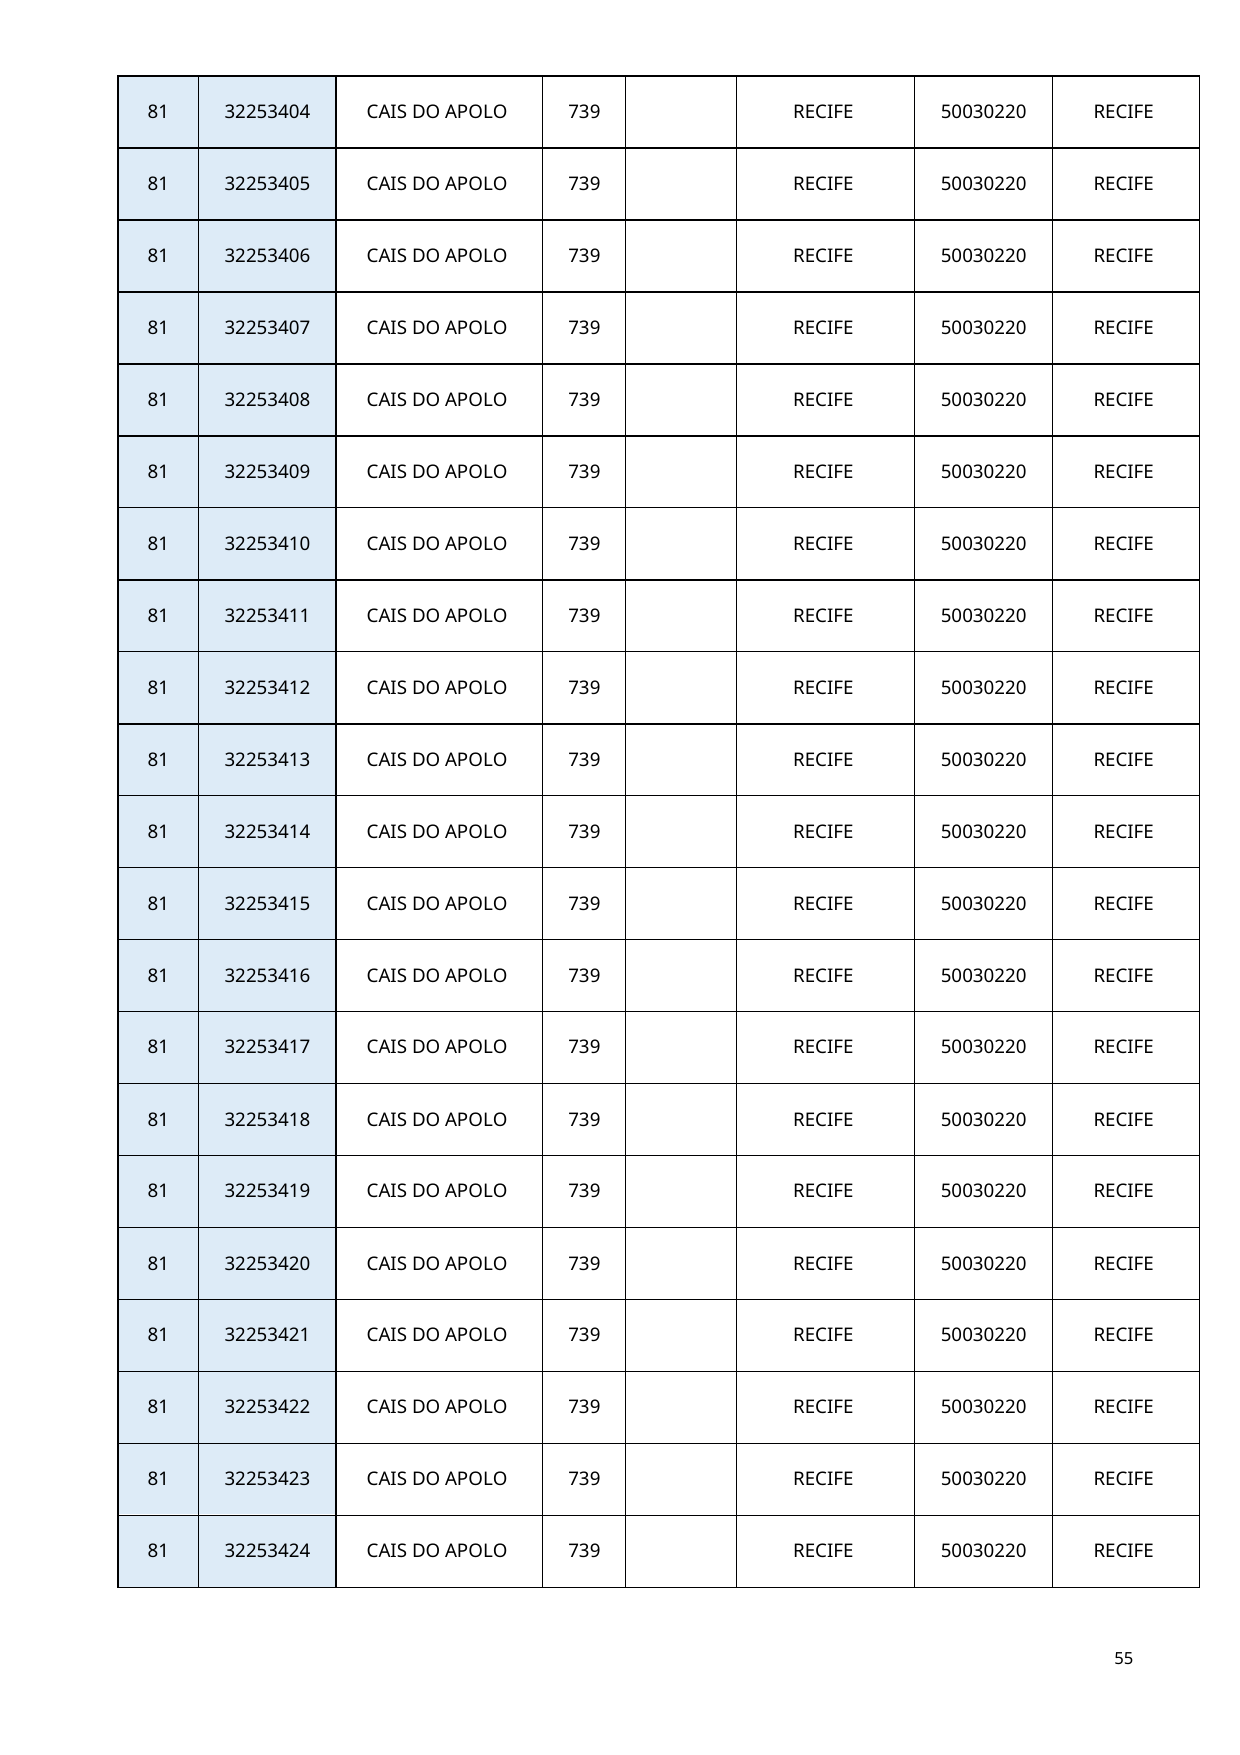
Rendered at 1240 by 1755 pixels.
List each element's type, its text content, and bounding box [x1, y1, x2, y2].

table_cell RECIFE [737, 77, 914, 147]
table_cell RECIFE [1053, 581, 1199, 651]
table_cell RECIFE [1053, 1516, 1199, 1587]
table_cell CAIS DO APOLO [337, 149, 542, 219]
table_cell 50030220 [915, 725, 1052, 795]
table_cell 739 [543, 1372, 625, 1443]
table_cell RECIFE [737, 437, 914, 507]
table_cell 739 [543, 940, 625, 1011]
table_cell RECIFE [1053, 149, 1199, 219]
table_cell 81 [119, 1012, 198, 1083]
table_cell 50030220 [915, 508, 1052, 579]
table_cell 32253418 [199, 1084, 335, 1155]
table_cell CAIS DO APOLO [337, 1516, 542, 1587]
table_cell [626, 581, 736, 651]
table_cell RECIFE [737, 581, 914, 651]
table_cell RECIFE [737, 293, 914, 363]
table_cell CAIS DO APOLO [337, 725, 542, 795]
table_cell CAIS DO APOLO [337, 581, 542, 651]
table_cell 81 [119, 221, 198, 291]
table_cell [626, 652, 736, 723]
table_cell 739 [543, 652, 625, 723]
table_cell RECIFE [1053, 293, 1199, 363]
table_cell [626, 508, 736, 579]
table_cell RECIFE [1053, 508, 1199, 579]
table_cell 50030220 [915, 293, 1052, 363]
table_cell 739 [543, 1444, 625, 1514]
table_cell [626, 1372, 736, 1443]
table_cell 739 [543, 149, 625, 219]
table_cell 739 [543, 1012, 625, 1083]
table_cell RECIFE [737, 868, 914, 939]
table_cell 739 [543, 77, 625, 147]
table_cell CAIS DO APOLO [337, 1156, 542, 1227]
table_cell [626, 1228, 736, 1299]
table_cell CAIS DO APOLO [337, 508, 542, 579]
table_cell 50030220 [915, 149, 1052, 219]
table_cell RECIFE [1053, 437, 1199, 507]
table_cell 50030220 [915, 1300, 1052, 1371]
table_cell 32253419 [199, 1156, 335, 1227]
table_cell 739 [543, 868, 625, 939]
table_cell [626, 1444, 736, 1514]
table_cell 739 [543, 365, 625, 435]
table_cell CAIS DO APOLO [337, 77, 542, 147]
table_cell CAIS DO APOLO [337, 437, 542, 507]
table_cell 50030220 [915, 940, 1052, 1011]
table_cell RECIFE [737, 1156, 914, 1227]
table_cell [626, 1516, 736, 1587]
table_cell CAIS DO APOLO [337, 1228, 542, 1299]
table_cell 739 [543, 796, 625, 867]
table_cell RECIFE [1053, 1156, 1199, 1227]
table_cell RECIFE [1053, 1300, 1199, 1371]
table_cell 32253421 [199, 1300, 335, 1371]
table_cell CAIS DO APOLO [337, 652, 542, 723]
table_cell 81 [119, 149, 198, 219]
table_cell CAIS DO APOLO [337, 293, 542, 363]
table_cell RECIFE [1053, 1012, 1199, 1083]
table_cell CAIS DO APOLO [337, 1300, 542, 1371]
table_cell 739 [543, 221, 625, 291]
table_cell 32253412 [199, 652, 335, 723]
table_cell RECIFE [1053, 868, 1199, 939]
table_cell 81 [119, 365, 198, 435]
table_cell 81 [119, 508, 198, 579]
table_cell CAIS DO APOLO [337, 1084, 542, 1155]
table_cell 32253417 [199, 1012, 335, 1083]
table_cell 32253408 [199, 365, 335, 435]
table_cell 50030220 [915, 868, 1052, 939]
table_cell CAIS DO APOLO [337, 365, 542, 435]
table_cell 32253413 [199, 725, 335, 795]
table_cell 50030220 [915, 1156, 1052, 1227]
table_cell 50030220 [915, 581, 1052, 651]
table_cell 50030220 [915, 1012, 1052, 1083]
table_cell 32253423 [199, 1444, 335, 1514]
table_cell RECIFE [737, 1012, 914, 1083]
table_cell 50030220 [915, 1372, 1052, 1443]
table_cell CAIS DO APOLO [337, 796, 542, 867]
table_cell RECIFE [1053, 77, 1199, 147]
table_cell RECIFE [737, 508, 914, 579]
table_cell 50030220 [915, 365, 1052, 435]
table_cell CAIS DO APOLO [337, 1012, 542, 1083]
table_cell RECIFE [1053, 1084, 1199, 1155]
table_cell RECIFE [1053, 221, 1199, 291]
table_cell 739 [543, 581, 625, 651]
table_cell RECIFE [737, 940, 914, 1011]
table_cell [626, 796, 736, 867]
table_cell 739 [543, 1516, 625, 1587]
table_cell 739 [543, 508, 625, 579]
table_cell 50030220 [915, 1444, 1052, 1514]
table_cell 81 [119, 1156, 198, 1227]
table_cell CAIS DO APOLO [337, 868, 542, 939]
table_cell 50030220 [915, 221, 1052, 291]
table_cell [626, 293, 736, 363]
table_cell 739 [543, 1156, 625, 1227]
table_cell RECIFE [737, 1228, 914, 1299]
table_cell RECIFE [1053, 365, 1199, 435]
table_cell 32253424 [199, 1516, 335, 1587]
table_cell RECIFE [1053, 652, 1199, 723]
table_cell RECIFE [737, 652, 914, 723]
table_cell 81 [119, 796, 198, 867]
table_cell 50030220 [915, 1084, 1052, 1155]
table_cell RECIFE [737, 1084, 914, 1155]
table_cell [626, 365, 736, 435]
table_cell 739 [543, 1228, 625, 1299]
table_cell 81 [119, 1444, 198, 1514]
table_cell 739 [543, 725, 625, 795]
table_cell 50030220 [915, 652, 1052, 723]
table_cell RECIFE [1053, 1444, 1199, 1514]
table_cell 81 [119, 725, 198, 795]
table_cell 739 [543, 1084, 625, 1155]
table_cell 739 [543, 1300, 625, 1371]
table_cell 32253415 [199, 868, 335, 939]
table_cell 32253410 [199, 508, 335, 579]
table_cell 32253404 [199, 77, 335, 147]
table_cell RECIFE [737, 365, 914, 435]
table_cell CAIS DO APOLO [337, 1444, 542, 1514]
table_cell RECIFE [1053, 796, 1199, 867]
table_cell 81 [119, 1372, 198, 1443]
table_cell [626, 1084, 736, 1155]
table_cell [626, 77, 736, 147]
table_cell 50030220 [915, 1516, 1052, 1587]
table_cell RECIFE [737, 149, 914, 219]
table_cell 50030220 [915, 437, 1052, 507]
table_cell 32253406 [199, 221, 335, 291]
table_cell 32253420 [199, 1228, 335, 1299]
table_cell [626, 149, 736, 219]
table_cell RECIFE [737, 1300, 914, 1371]
table_cell RECIFE [1053, 1228, 1199, 1299]
table_cell CAIS DO APOLO [337, 940, 542, 1011]
table_cell 81 [119, 652, 198, 723]
table_cell RECIFE [737, 725, 914, 795]
table_cell [626, 940, 736, 1011]
table_cell RECIFE [737, 1372, 914, 1443]
table_cell 32253407 [199, 293, 335, 363]
table_cell RECIFE [737, 796, 914, 867]
table_cell [626, 868, 736, 939]
table_cell 739 [543, 437, 625, 507]
table_cell 739 [543, 293, 625, 363]
table_cell RECIFE [737, 1444, 914, 1514]
table_cell 81 [119, 581, 198, 651]
table_cell [626, 1156, 736, 1227]
table_cell CAIS DO APOLO [337, 1372, 542, 1443]
table_cell RECIFE [1053, 725, 1199, 795]
table_cell 32253416 [199, 940, 335, 1011]
table_cell [626, 1300, 736, 1371]
table_cell 50030220 [915, 1228, 1052, 1299]
table_cell RECIFE [737, 1516, 914, 1587]
table_cell [626, 725, 736, 795]
table_cell 81 [119, 293, 198, 363]
table_cell 81 [119, 1300, 198, 1371]
table_cell 32253405 [199, 149, 335, 219]
table_cell 81 [119, 1516, 198, 1587]
table_cell 50030220 [915, 77, 1052, 147]
table_cell 81 [119, 868, 198, 939]
table_cell RECIFE [1053, 940, 1199, 1011]
table_cell 50030220 [915, 796, 1052, 867]
table_cell 32253409 [199, 437, 335, 507]
table_cell 81 [119, 77, 198, 147]
table_cell RECIFE [1053, 1372, 1199, 1443]
table_cell 81 [119, 1228, 198, 1299]
table_cell RECIFE [737, 221, 914, 291]
table_cell 32253411 [199, 581, 335, 651]
table_cell [626, 437, 736, 507]
table_cell 32253414 [199, 796, 335, 867]
table_cell 32253422 [199, 1372, 335, 1443]
table_cell [626, 1012, 736, 1083]
table_cell 81 [119, 940, 198, 1011]
table_cell CAIS DO APOLO [337, 221, 542, 291]
table_cell 81 [119, 1084, 198, 1155]
table_cell 81 [119, 437, 198, 507]
table_cell [626, 221, 736, 291]
